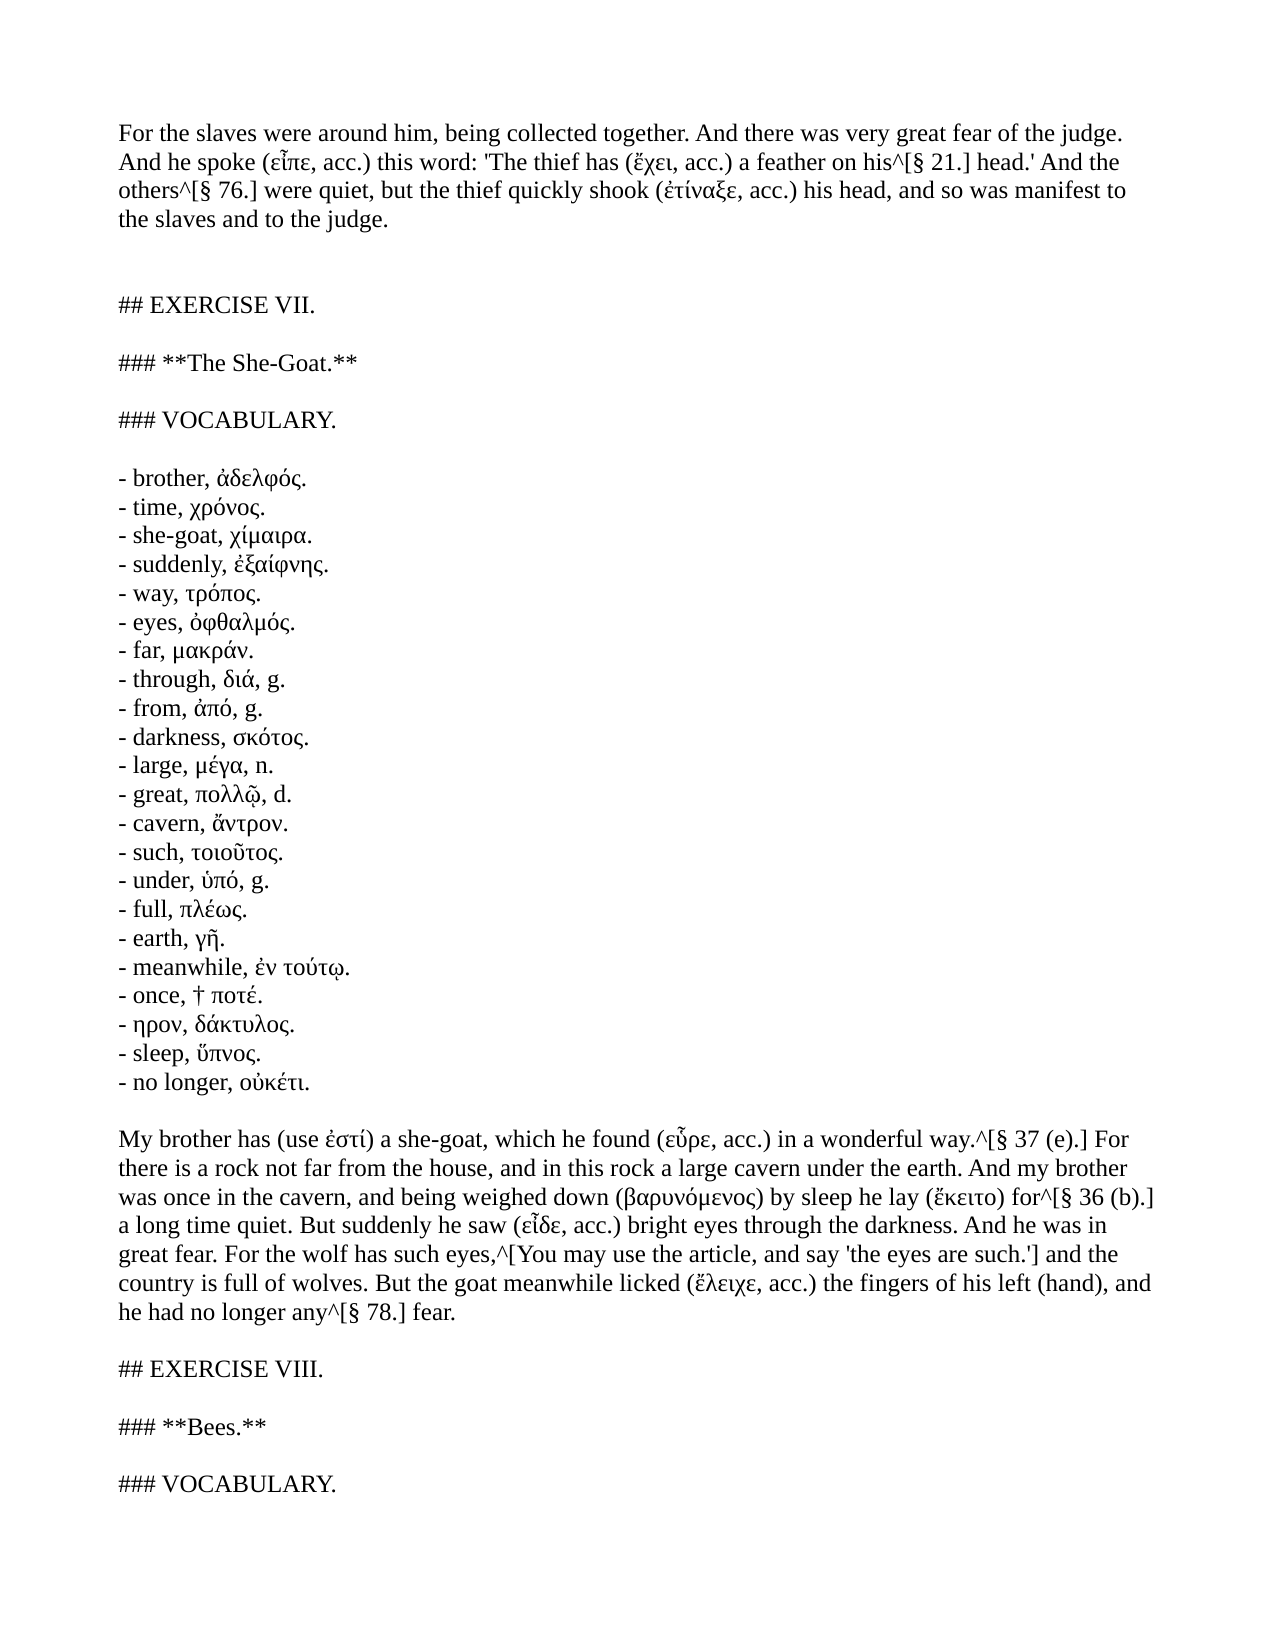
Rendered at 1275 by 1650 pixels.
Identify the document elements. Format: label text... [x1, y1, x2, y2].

text - from, ἀπό, g. [118, 693, 1157, 722]
text - eyes, ὀφθαλμός. [118, 607, 1157, 636]
text - meanwhile, ἐν τούτῳ. [118, 952, 1157, 981]
text - great, πολλῷ, d. [118, 779, 1157, 808]
text - far, μακράν. [118, 636, 1157, 664]
text - ηρον, δάκτυλος. [118, 1009, 1157, 1038]
text - through, διά, g. [118, 664, 1157, 693]
text For the slaves were around him, being collected together. And there was very great fear of the judge. And he spoke (εἶπε, acc.) this word: 'The thief has (ἔχει, acc.) a feather on his^[§ 21.] head.' And the others^[§ 76.] were quiet, but the thief quickly shook (ἐτίναξε, acc.) his head, and so was manifest to the slaves and to the judge. [118, 118, 1157, 233]
text - no longer, οὐκέτι. [118, 1067, 1157, 1096]
text - suddenly, ἐξαίφνης. [118, 549, 1157, 578]
text - earth, γῆ. [118, 923, 1157, 952]
text - cavern, ἄντρον. [118, 808, 1157, 837]
text - time, χρόνος. [118, 492, 1157, 521]
text - brother, ἀδελφός. [118, 463, 1157, 492]
text - under, ὑπό, g. [118, 866, 1157, 894]
text - full, πλέως. [118, 894, 1157, 923]
text ### **The She-Goat.** [118, 348, 1157, 377]
text - large, μέγα, n. [118, 751, 1157, 779]
text ### VOCABULARY. [118, 406, 1157, 434]
text ### VOCABULARY. [118, 1469, 1157, 1498]
text - once, † ποτέ. [118, 981, 1157, 1009]
text - such, τοιοῦτος. [118, 837, 1157, 866]
text - way, τρόπος. [118, 578, 1157, 607]
text ### **Bees.** [118, 1412, 1157, 1441]
text - sleep, ὕπνος. [118, 1038, 1157, 1067]
text ## EXERCISE VII. [118, 291, 1157, 319]
text ## EXERCISE VIII. [118, 1354, 1157, 1383]
text - she-goat, χίμαιρα. [118, 521, 1157, 549]
text My brother has (use ἐστί) a she-goat, which he found (εὗρε, acc.) in a wonderful way.^[§ 37 (e).] For there is a rock not far from the house, and in this rock a large cavern under the earth. And my brother was once in the cavern, and being weighed down (βαρυνόμενος) by sleep he lay (ἔκειτο) for^[§ 36 (b).] a long time quiet. But suddenly he saw (εἶδε, acc.) bright eyes through the darkness. And he was in great fear. For the wolf has such eyes,^[You may use the article, and say 'the eyes are such.'] and the country is full of wolves. But the goat meanwhile licked (ἔλειχε, acc.) the fingers of his left (hand), and he had no longer any^[§ 78.] fear. [118, 1124, 1157, 1326]
text - darkness, σκότος. [118, 722, 1157, 751]
